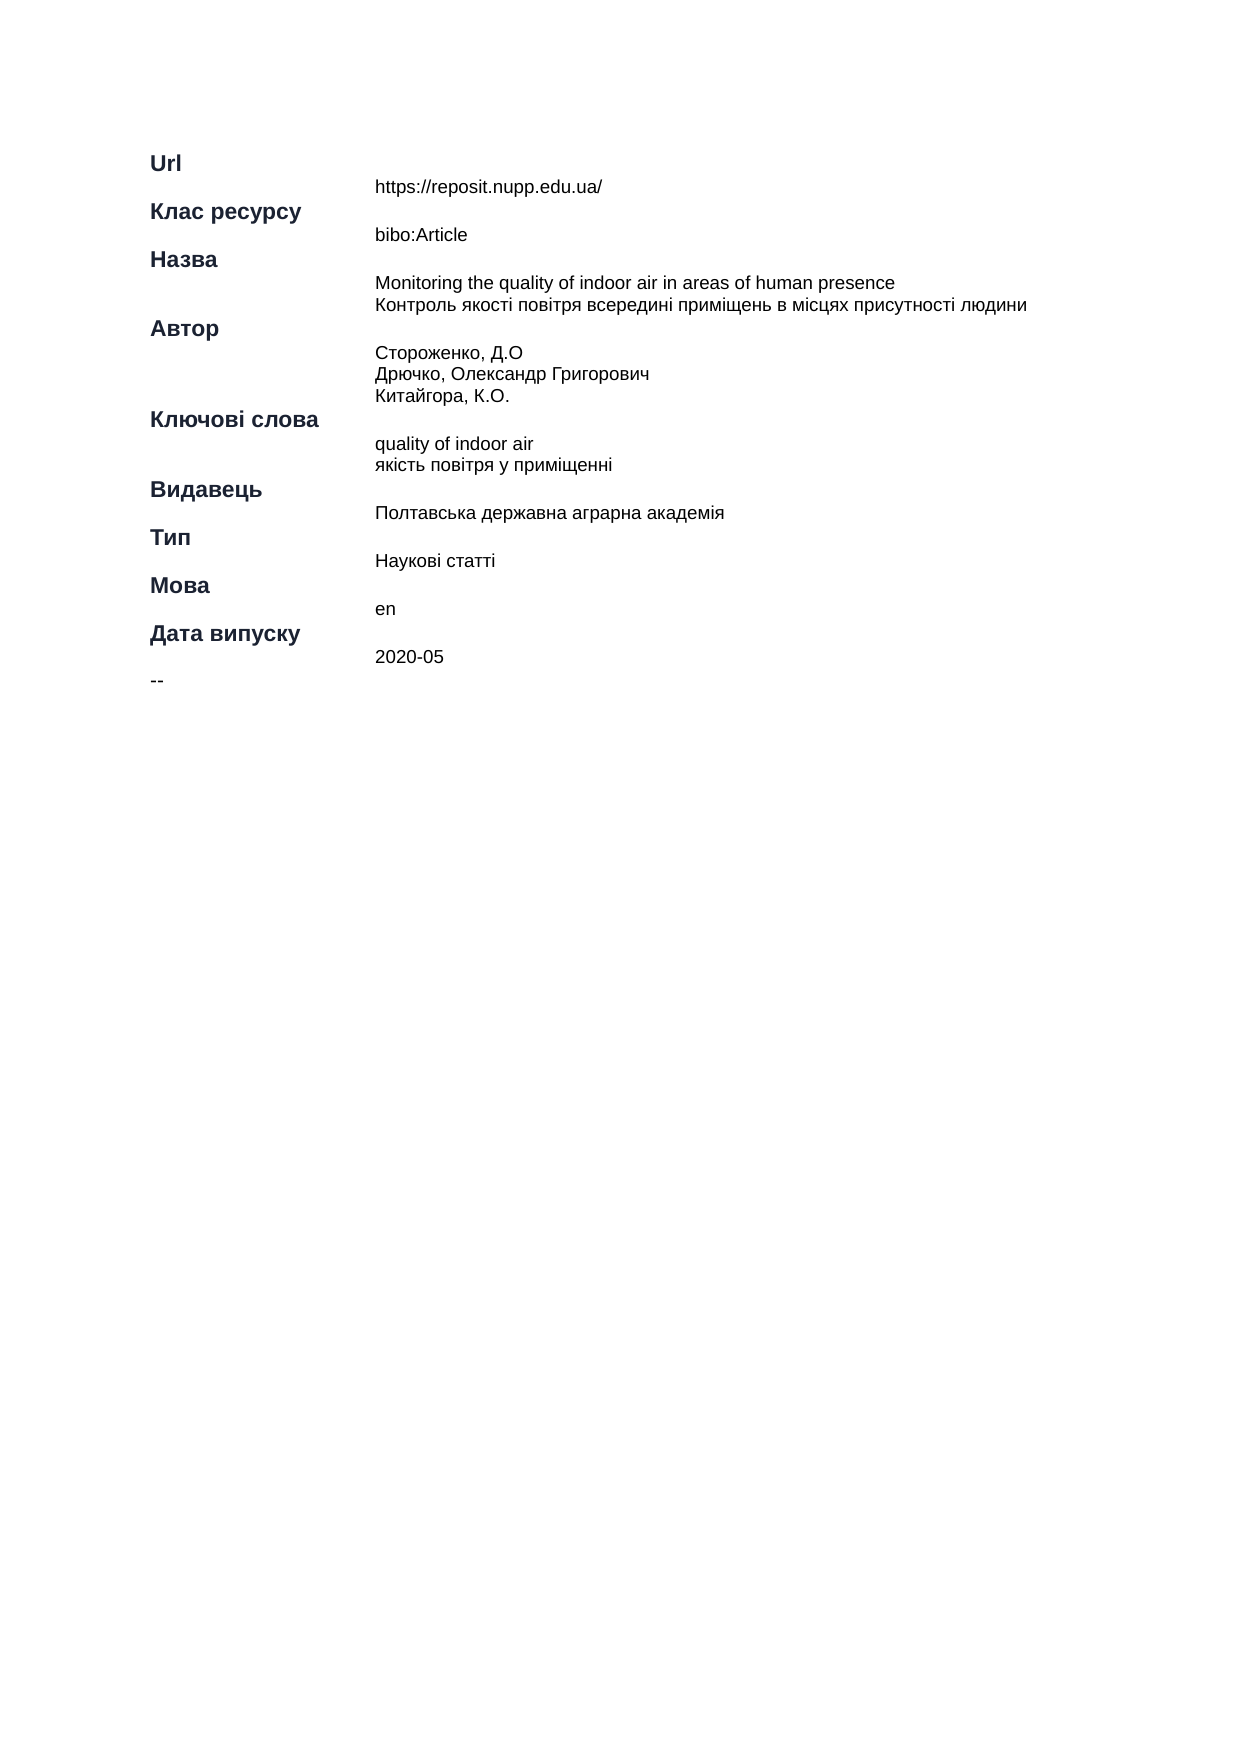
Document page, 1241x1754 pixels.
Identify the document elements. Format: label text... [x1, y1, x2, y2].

text Ключові слова [150, 406, 1090, 433]
text Monitoring the quality of indoor air in areas of human presence [375, 272, 1090, 294]
text Контроль якості повітря всередині приміщень в місцях присутності людини [375, 294, 1090, 315]
text Тип [150, 524, 1090, 550]
text en [375, 598, 1090, 619]
text Полтавська державна аграрна академія [375, 502, 1090, 524]
text Стороженко, Д.О [375, 342, 1090, 363]
text Наукові статті [375, 550, 1090, 572]
text -- [150, 667, 1090, 691]
text Назва [150, 246, 1090, 272]
text Китайгора, К.О. [375, 385, 1090, 406]
text 2020-05 [375, 646, 1090, 667]
text Дрючко, Олександр Григорович [375, 363, 1090, 385]
text Автор [150, 315, 1090, 342]
text https://reposit.nupp.edu.ua/ [375, 176, 1090, 198]
text Дата випуску [150, 619, 1090, 646]
text Видавець [150, 476, 1090, 502]
text Url [150, 150, 1090, 176]
text bibo:Article [375, 224, 1090, 246]
text quality of indoor air [375, 433, 1090, 454]
text Мова [150, 572, 1090, 598]
text Клас ресурсу [150, 198, 1090, 224]
text якість повітря у приміщенні [375, 454, 1090, 476]
